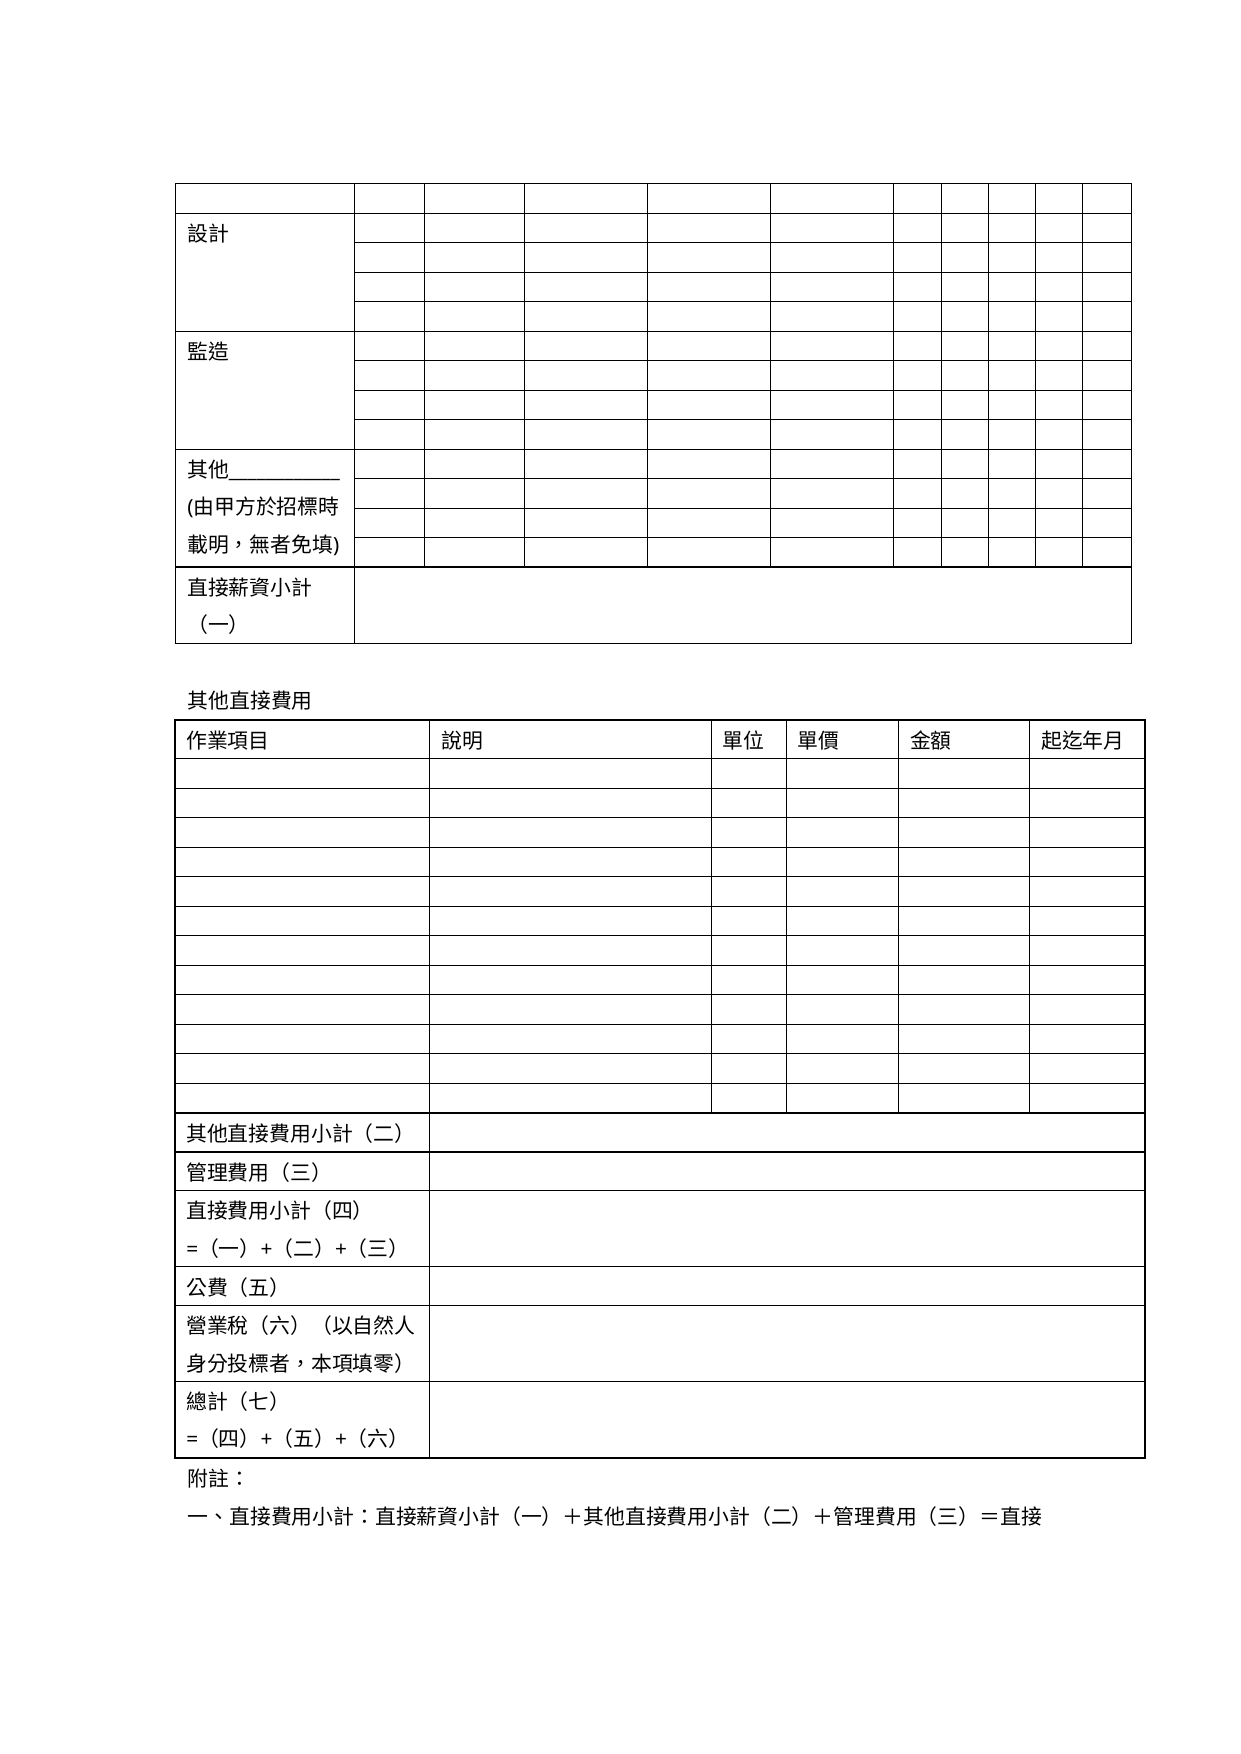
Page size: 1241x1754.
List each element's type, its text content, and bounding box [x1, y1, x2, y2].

table_cell [894, 538, 941, 566]
text 附註： [187, 1459, 1053, 1496]
table_cell [894, 391, 941, 419]
table_cell [1083, 184, 1131, 213]
table_cell [771, 420, 893, 448]
table_cell [1036, 509, 1082, 537]
table_cell [942, 273, 988, 301]
table_cell [176, 966, 429, 994]
table_header 起迄年月 [1030, 721, 1144, 758]
table_cell [1030, 1025, 1144, 1053]
table_cell [712, 907, 786, 935]
table_cell [355, 568, 1131, 642]
table_cell [989, 479, 1035, 507]
table_cell [787, 848, 898, 876]
table_cell [989, 361, 1035, 389]
table_cell [425, 273, 524, 301]
table_cell [430, 1382, 1144, 1457]
table_cell [176, 848, 429, 876]
table_cell [648, 361, 770, 389]
table_cell [1030, 759, 1144, 788]
table_cell [712, 818, 786, 847]
table_cell [430, 789, 711, 817]
table_cell [787, 966, 898, 994]
table_cell [894, 361, 941, 389]
table_cell [899, 1084, 1029, 1112]
table_cell [525, 420, 647, 448]
table_cell [648, 479, 770, 507]
table_cell [425, 214, 524, 242]
table_cell [425, 243, 524, 272]
table_cell [1083, 538, 1131, 566]
table_cell [712, 759, 786, 788]
table_cell [430, 1267, 1144, 1304]
table_header 說明 [430, 721, 711, 758]
table_cell [176, 907, 429, 935]
table_header 金額 [899, 721, 1029, 758]
table_cell [712, 1054, 786, 1082]
table_cell [355, 214, 424, 242]
table_cell [648, 391, 770, 419]
table_cell [355, 538, 424, 566]
table_cell [1083, 509, 1131, 537]
table_cell [176, 995, 429, 1023]
table_cell [1030, 966, 1144, 994]
table_cell [648, 420, 770, 448]
table_cell [525, 479, 647, 507]
table_cell [787, 877, 898, 906]
table_header 單價 [787, 721, 898, 758]
table_cell [425, 479, 524, 507]
table_cell [176, 1025, 429, 1053]
table_cell 管理費用（三） [176, 1153, 429, 1190]
table_cell [525, 391, 647, 419]
table_cell [430, 877, 711, 906]
table_cell [525, 273, 647, 301]
table_cell [899, 789, 1029, 817]
table_cell [899, 936, 1029, 964]
table_cell [712, 877, 786, 906]
table_cell [771, 450, 893, 478]
table_cell [771, 509, 893, 537]
table_cell [771, 538, 893, 566]
table_cell [355, 391, 424, 419]
table_cell [525, 450, 647, 478]
table_cell 其他直接費用小計（二） [176, 1114, 429, 1151]
table_cell [899, 1025, 1029, 1053]
table_cell [942, 538, 988, 566]
table_cell [1030, 818, 1144, 847]
table_cell [176, 936, 429, 964]
text 其他直接費用 [187, 681, 1053, 718]
table_cell [989, 450, 1035, 478]
table_cell [1036, 361, 1082, 389]
table_cell [899, 1054, 1029, 1082]
table_cell [989, 273, 1035, 301]
table_cell [525, 184, 647, 213]
table_cell [942, 391, 988, 419]
table_cell [355, 302, 424, 331]
table_cell [787, 995, 898, 1023]
table_cell 設計 [176, 214, 354, 331]
table_cell [1030, 848, 1144, 876]
table_cell [1036, 479, 1082, 507]
table_cell [430, 1191, 1144, 1266]
table_cell [894, 302, 941, 331]
table_cell [712, 1084, 786, 1112]
table_cell [355, 361, 424, 389]
table_cell [430, 1054, 711, 1082]
table_cell [1036, 273, 1082, 301]
table_cell [989, 538, 1035, 566]
table_cell [899, 818, 1029, 847]
table_cell [425, 538, 524, 566]
table_cell [894, 450, 941, 478]
table_cell [1083, 450, 1131, 478]
table_cell [648, 509, 770, 537]
table_cell [1030, 789, 1144, 817]
table_cell [525, 214, 647, 242]
table_cell [355, 273, 424, 301]
table_cell [430, 759, 711, 788]
table_cell [1036, 184, 1082, 213]
table_cell [771, 332, 893, 360]
table_cell [899, 995, 1029, 1023]
table_cell [942, 420, 988, 448]
table_cell [648, 273, 770, 301]
table_cell [942, 361, 988, 389]
table_cell [176, 789, 429, 817]
table_cell [771, 479, 893, 507]
table_cell [430, 1084, 711, 1112]
table_cell 營業稅（六）（以自然人身分投標者，本項填零） [176, 1306, 429, 1381]
table_cell [771, 273, 893, 301]
table_cell [771, 184, 893, 213]
table_cell [1036, 420, 1082, 448]
table_cell [1036, 538, 1082, 566]
table_cell [894, 509, 941, 537]
table_cell [1036, 302, 1082, 331]
table_cell [989, 243, 1035, 272]
table_cell [525, 538, 647, 566]
table_cell [355, 450, 424, 478]
table_cell [787, 759, 898, 788]
table_cell [430, 1025, 711, 1053]
table_cell [430, 995, 711, 1023]
table_cell [648, 332, 770, 360]
table_cell [425, 420, 524, 448]
table_cell [176, 818, 429, 847]
table_cell [1036, 243, 1082, 272]
table_cell [1036, 450, 1082, 478]
table_cell [425, 450, 524, 478]
table_cell [942, 479, 988, 507]
table_cell [1036, 391, 1082, 419]
table_cell [648, 243, 770, 272]
table_cell 其他____________(由甲方於招標時載明，無者免填) [176, 450, 354, 566]
table_cell [355, 243, 424, 272]
table_cell [942, 214, 988, 242]
table_cell [989, 391, 1035, 419]
table_cell [648, 450, 770, 478]
table_cell [1083, 479, 1131, 507]
table_cell [787, 907, 898, 935]
table_cell 直接費用小計（四） =（一）+（二）+（三） [176, 1191, 429, 1266]
table_cell [425, 332, 524, 360]
text 一、直接費用小計：直接薪資小計（一）＋其他直接費用小計（二）＋管理費用（三）＝直接 [187, 1496, 1053, 1534]
table_cell [355, 509, 424, 537]
table_cell [787, 936, 898, 964]
table_cell [1083, 420, 1131, 448]
table_cell [787, 818, 898, 847]
table_cell [899, 877, 1029, 906]
table_cell [989, 184, 1035, 213]
table_cell [1036, 332, 1082, 360]
table_cell [1083, 332, 1131, 360]
table_cell [942, 332, 988, 360]
table_cell [942, 450, 988, 478]
table_cell [355, 479, 424, 507]
table_cell [430, 818, 711, 847]
table_cell [942, 243, 988, 272]
table_cell [430, 1153, 1144, 1190]
table_cell [425, 361, 524, 389]
table_cell [894, 420, 941, 448]
table_cell [1083, 273, 1131, 301]
table_cell 公費（五） [176, 1267, 429, 1304]
table_cell [1036, 214, 1082, 242]
table_cell [648, 302, 770, 331]
table_cell [355, 332, 424, 360]
table_cell [942, 302, 988, 331]
table_cell [894, 243, 941, 272]
table_cell [787, 789, 898, 817]
table_cell [712, 936, 786, 964]
table_cell [712, 995, 786, 1023]
table_cell [176, 759, 429, 788]
table_cell [1083, 391, 1131, 419]
table_cell [942, 184, 988, 213]
table_cell [430, 848, 711, 876]
table_cell [989, 214, 1035, 242]
table_cell [1083, 243, 1131, 272]
table_cell [942, 509, 988, 537]
table_cell [1030, 1054, 1144, 1082]
table_cell [894, 214, 941, 242]
table_cell [712, 848, 786, 876]
table_cell [525, 302, 647, 331]
table_cell [648, 184, 770, 213]
table_cell [894, 332, 941, 360]
table_cell [894, 273, 941, 301]
table_cell [1030, 995, 1144, 1023]
table_cell [989, 420, 1035, 448]
table_cell [525, 332, 647, 360]
table_cell [771, 214, 893, 242]
table_cell [425, 509, 524, 537]
table_cell [787, 1054, 898, 1082]
table_cell 監造 [176, 332, 354, 448]
table_cell [989, 332, 1035, 360]
table_cell [989, 302, 1035, 331]
table_cell [899, 848, 1029, 876]
table_cell [425, 184, 524, 213]
table_cell [1083, 302, 1131, 331]
table_cell [648, 538, 770, 566]
table_cell [1083, 361, 1131, 389]
table_cell [430, 1306, 1144, 1381]
table_cell [899, 759, 1029, 788]
table_cell [894, 184, 941, 213]
table_cell [899, 907, 1029, 935]
table_cell [176, 184, 354, 213]
table_header 單位 [712, 721, 786, 758]
table_cell [525, 243, 647, 272]
table_cell [771, 391, 893, 419]
table_cell [425, 302, 524, 331]
table_cell [425, 391, 524, 419]
table_cell [176, 877, 429, 906]
table_cell [894, 479, 941, 507]
table_cell [525, 509, 647, 537]
table_cell [430, 936, 711, 964]
table_cell 總計（七） =（四）+（五）+（六） [176, 1382, 429, 1457]
table_cell [430, 907, 711, 935]
table_cell [771, 243, 893, 272]
table_cell [1030, 877, 1144, 906]
table_cell [899, 966, 1029, 994]
table_header 作業項目 [176, 721, 429, 758]
table_cell [1030, 936, 1144, 964]
table_cell [1030, 1084, 1144, 1112]
table_cell [648, 214, 770, 242]
table_cell [712, 1025, 786, 1053]
table_cell [430, 1114, 1144, 1151]
table_cell [989, 509, 1035, 537]
table_cell [771, 361, 893, 389]
table_cell [525, 361, 647, 389]
table_cell [787, 1084, 898, 1112]
table_cell [355, 184, 424, 213]
table_cell [712, 789, 786, 817]
table_cell [771, 302, 893, 331]
table_cell [712, 966, 786, 994]
table_cell [355, 420, 424, 448]
table_cell 直接薪資小計（一） [176, 568, 354, 642]
table_cell [1030, 907, 1144, 935]
table_cell [430, 966, 711, 994]
table_cell [787, 1025, 898, 1053]
table_cell [1083, 214, 1131, 242]
table_cell [176, 1054, 429, 1082]
table_cell [176, 1084, 429, 1112]
